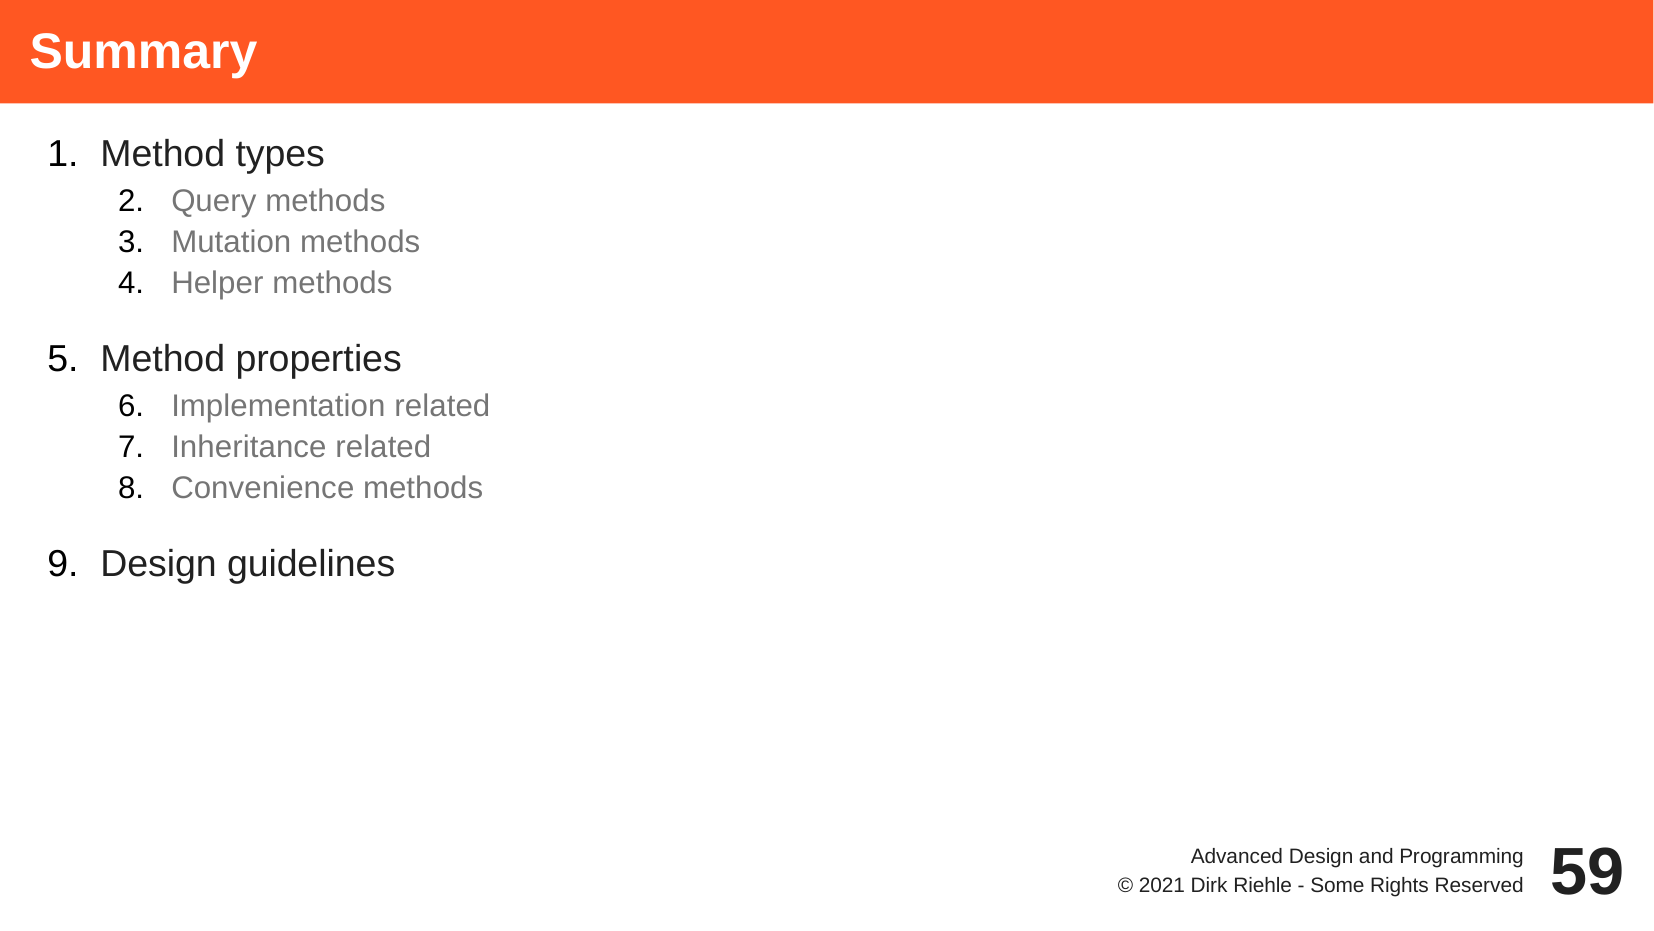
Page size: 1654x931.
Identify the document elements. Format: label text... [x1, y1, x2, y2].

list Method types Query methods Mutation methods Helper methods Method properties Implementation related Inheritance related Convenience methods Design guidelines [29, 132, 1625, 813]
title Summary [0, 0, 1654, 104]
